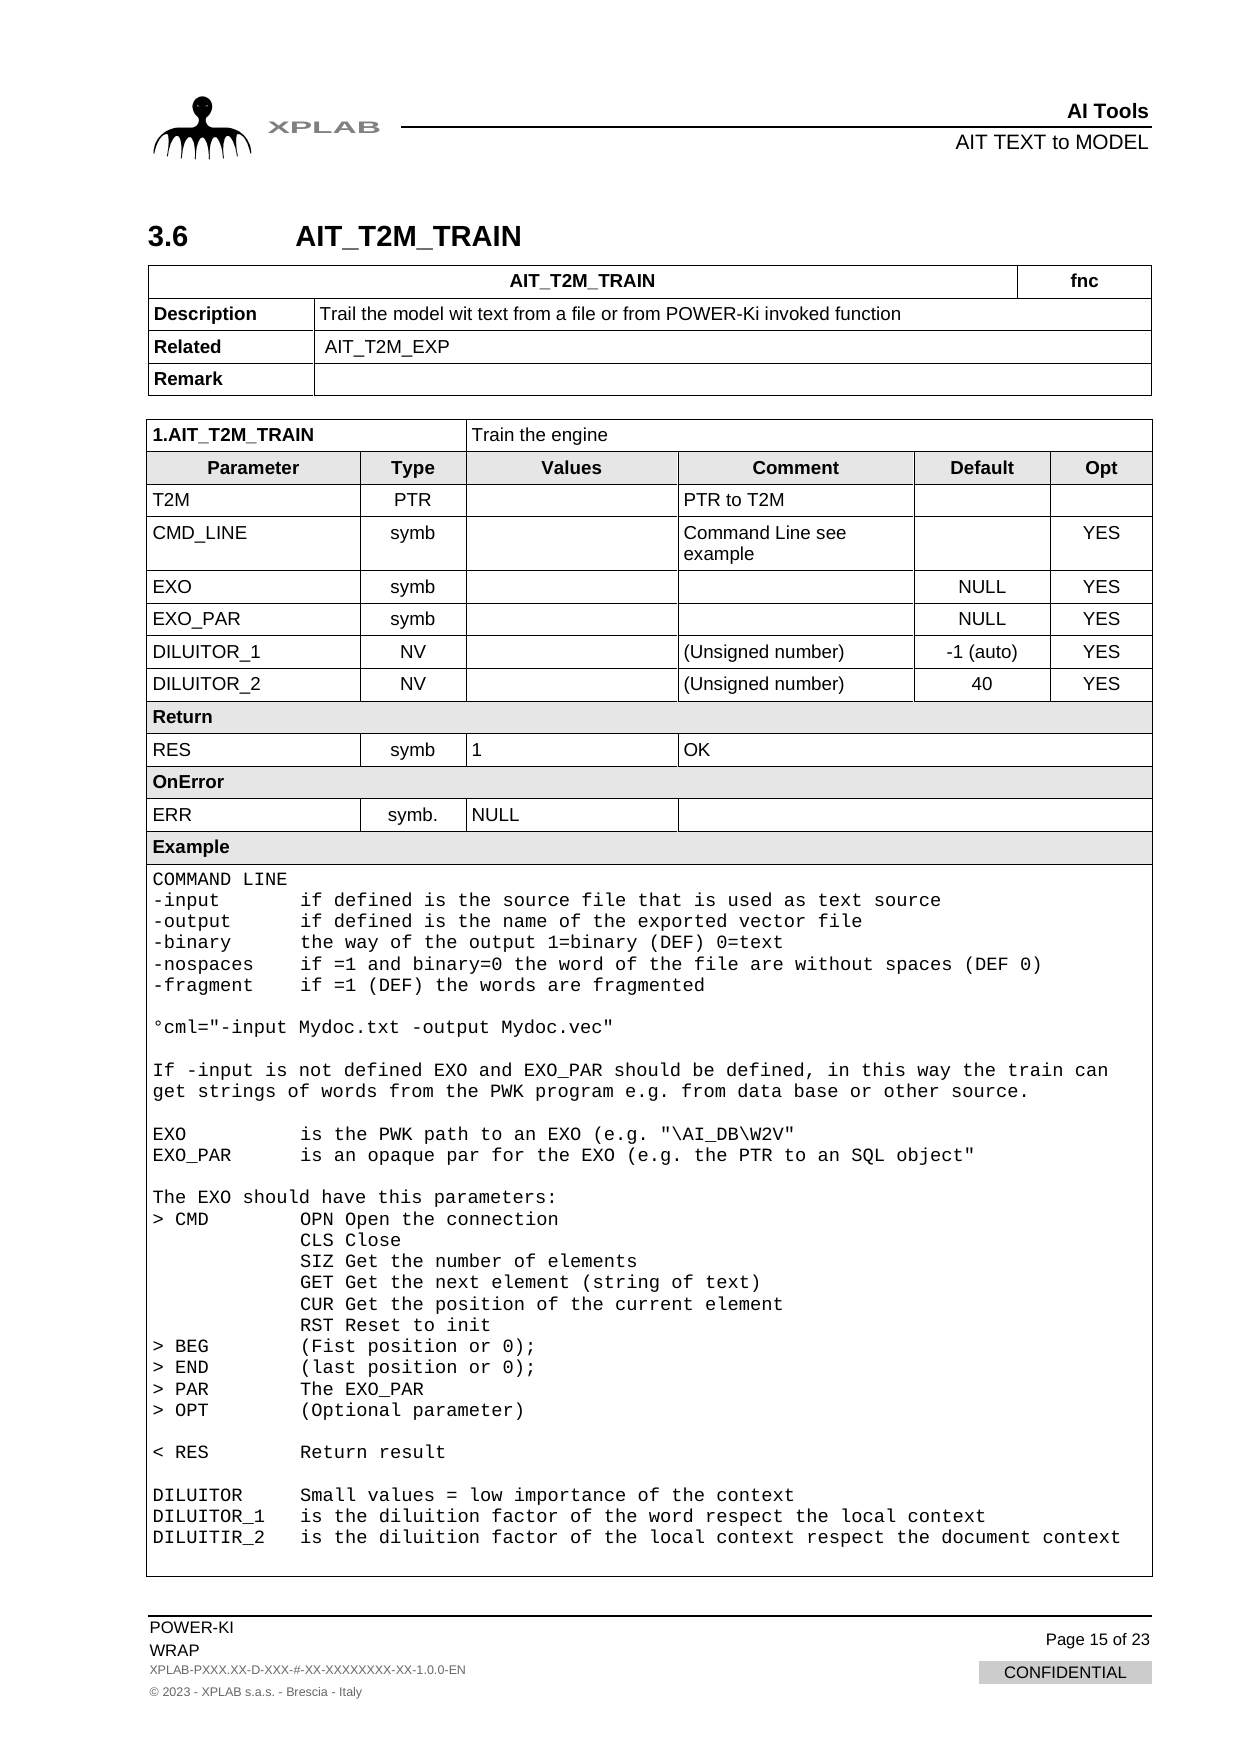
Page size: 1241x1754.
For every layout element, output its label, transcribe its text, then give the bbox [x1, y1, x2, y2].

table_cell Default [915, 452, 1050, 484]
table_header fnc [1018, 266, 1151, 298]
table_cell (Unsigned number) [679, 636, 913, 668]
table_cell PTR [361, 485, 466, 516]
table_cell symb [361, 517, 466, 570]
table_cell YES [1051, 517, 1152, 570]
table_cell COMMAND LINE -input if defined is the source file that is used as text source -output if defined is the name of the exported vector file -binary the way of the output 1=binary (DEF) 0=text -nospaces if =1 and binary=0 the word of the file are without spaces (DEF 0) -fragment if =1 (DEF) the words are fragmented °cml="-input Mydoc.txt -output Mydoc.vec" If -input is not defined EXO and EXO_PAR should be defined, in this way the train can get strings of words from the PWK program e.g. from data base or other source. EXO is the PWK path to an EXO (e.g. "\AI_DB\W2V" EXO_PAR is an opaque par for the EXO (e.g. the PTR to an SQL object" The EXO should have this parameters: > CMD OPN Open the connection CLS Close SIZ Get the number of elements GET Get the next element (string of text) CUR Get the position of the current element RST Reset to init > BEG (Fist position or 0); > END (last position or 0); > PAR The EXO_PAR > OPT (Optional parameter) < RES Return result DILUITOR Small values = low importance of the context DILUITOR_1 is the diluition factor of the word respect the local context DILUITIR_2 is the diluition factor of the local context respect the document context [147, 865, 1152, 1576]
table_cell NULL [915, 604, 1050, 635]
table_cell YES [1051, 571, 1152, 603]
table_cell Return [147, 702, 1152, 733]
table_cell RES [147, 734, 360, 766]
table_cell symb. [361, 799, 466, 831]
table_cell T2M [147, 485, 360, 516]
table_cell NV [361, 636, 466, 668]
table_cell OK [679, 734, 1152, 766]
table_cell OnError [147, 767, 1152, 798]
table_cell Command Line see example [679, 517, 913, 570]
table_cell Remark [149, 364, 313, 395]
table_cell NV [361, 669, 466, 701]
table_cell DILUITOR_2 [147, 669, 360, 701]
table_cell ERR [147, 799, 360, 831]
table_cell YES [1051, 669, 1152, 701]
table_cell Opt [1051, 452, 1152, 484]
table_cell Comment [679, 452, 913, 484]
table_cell 40 [915, 669, 1050, 701]
table_cell [467, 636, 677, 668]
table_cell [679, 604, 913, 635]
table_cell [467, 604, 677, 635]
table_cell CMD_LINE [147, 517, 360, 570]
table_cell YES [1051, 636, 1152, 668]
table_cell EXO [147, 571, 360, 603]
subtitle AIT_T2M_TRAIN [148, 220, 1152, 252]
table_cell [315, 364, 1151, 395]
table_cell [679, 799, 1152, 831]
table_cell [467, 571, 677, 603]
table_cell Related [149, 331, 313, 363]
table_header AIT_T2M_TRAIN [149, 266, 1017, 298]
table_cell symb [361, 604, 466, 635]
table_cell DILUITOR_1 [147, 636, 360, 668]
table_cell Example [147, 832, 1152, 864]
table_cell PTR to T2M [679, 485, 913, 516]
table_cell NULL [915, 571, 1050, 603]
table_cell EXO_PAR [147, 604, 360, 635]
table_cell 1 [467, 734, 677, 766]
table_cell symb [361, 571, 466, 603]
table_cell [467, 517, 677, 570]
table_cell [467, 485, 677, 516]
table_cell [1051, 485, 1152, 516]
table_cell Description [149, 299, 313, 330]
table_cell [679, 571, 913, 603]
table_header Train the engine [467, 420, 1152, 451]
table_cell YES [1051, 604, 1152, 635]
table_cell Trail the model wit text from a file or from POWER-Ki invoked function [315, 299, 1151, 330]
table_cell -1 (auto) [915, 636, 1050, 668]
table_cell AIT_T2M_EXP [315, 331, 1151, 363]
table_cell Parameter [147, 452, 360, 484]
table_cell Values [467, 452, 677, 484]
table_cell Type [361, 452, 466, 484]
table_cell [915, 517, 1050, 570]
table_cell [915, 485, 1050, 516]
picture [150, 91, 255, 163]
table_cell symb [361, 734, 466, 766]
table_header 1.AIT_T2M_TRAIN [147, 420, 466, 451]
table_cell [467, 669, 677, 701]
table_cell NULL [467, 799, 677, 831]
table_cell (Unsigned number) [679, 669, 913, 701]
